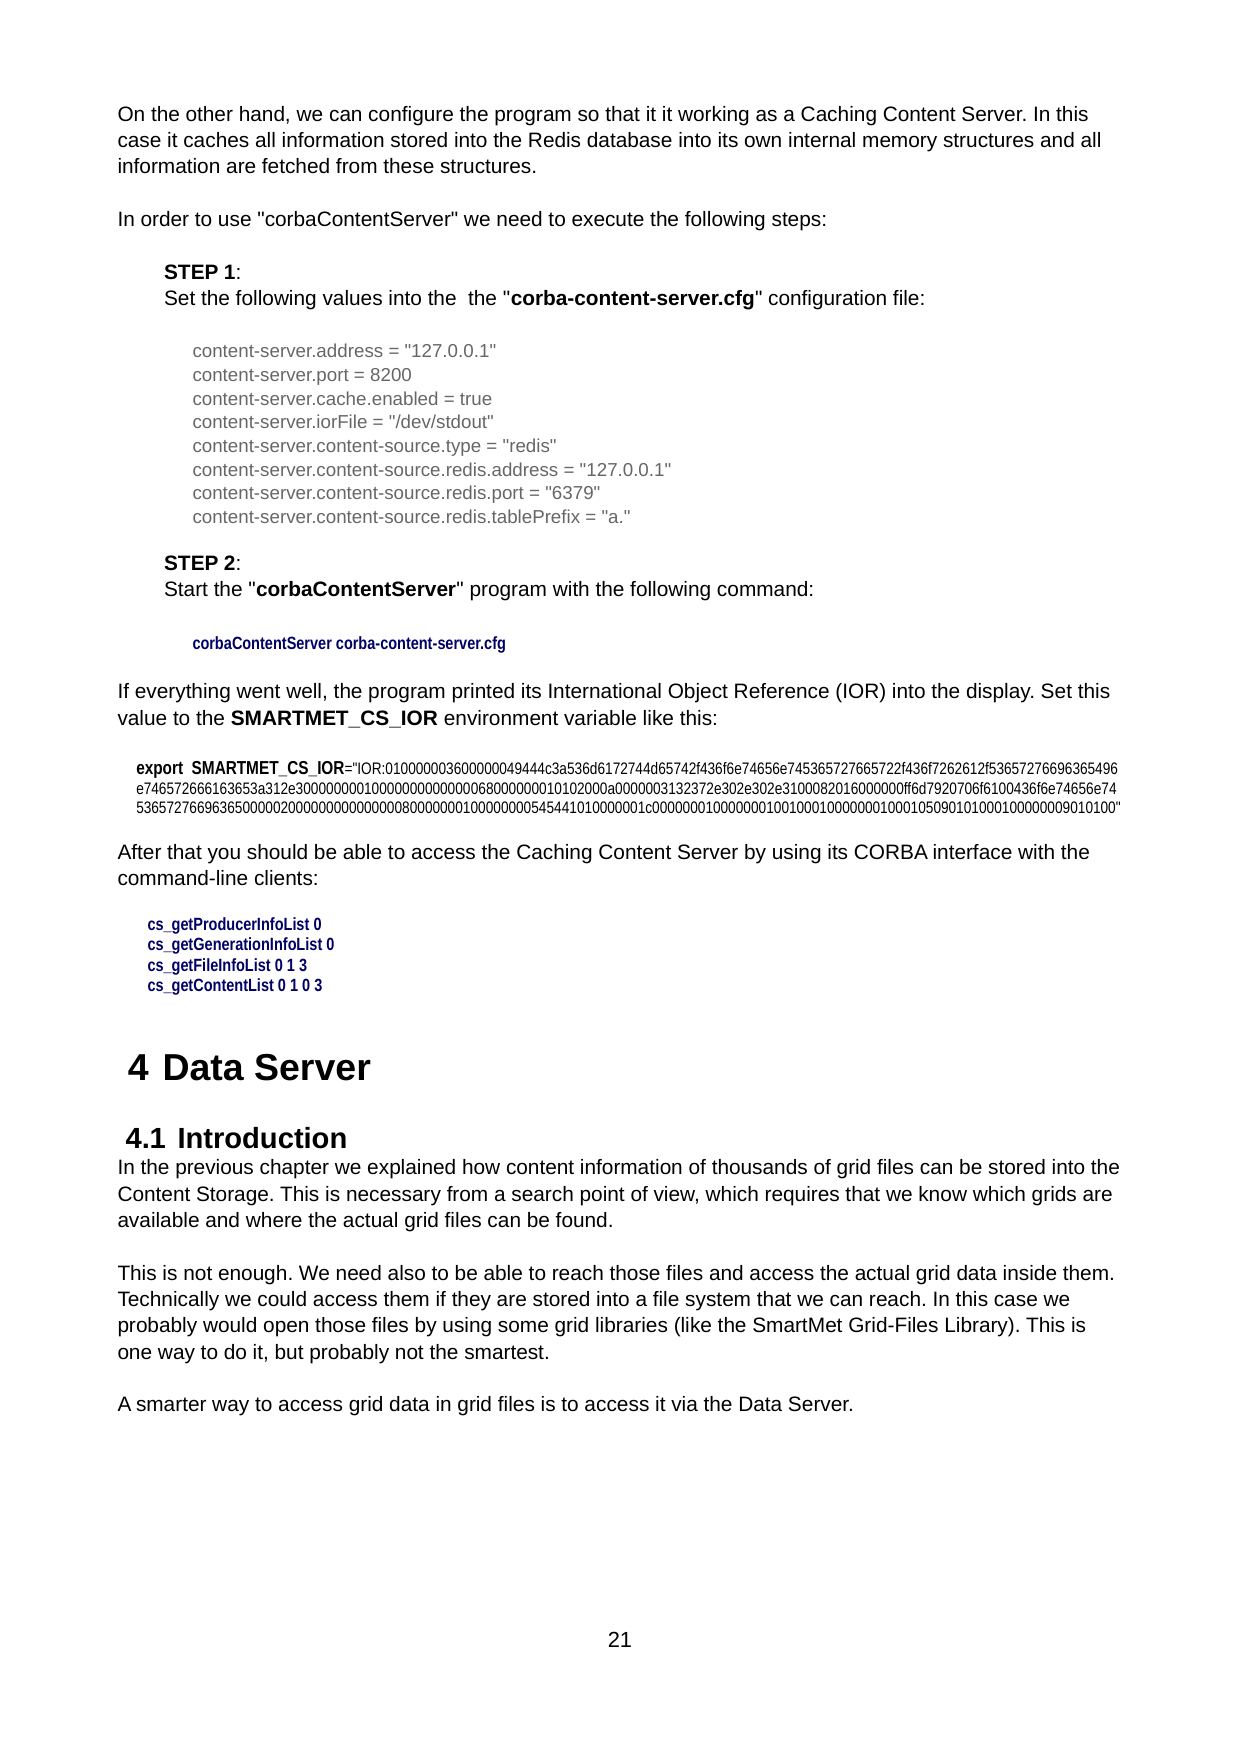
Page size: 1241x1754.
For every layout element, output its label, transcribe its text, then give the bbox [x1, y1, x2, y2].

text content-server.content-source.redis.port = "6379" [117, 482, 1122, 503]
text cs_getGenerationInfoList 0 [117, 934, 1122, 954]
text After that you should be able to access the Caching Content Server by using its CORBA interface with the command-line clients: [117, 839, 1122, 890]
text In the previous chapter we explained how content information of thousands of grid files can be stored into the Content Storage. This is necessary from a search point of view, which requires that we know which grids are available and where the actual grid files can be found. [117, 1155, 1122, 1232]
text A smarter way to access grid data in grid files is to access it via the Data Server. [117, 1392, 1122, 1416]
text content-server.address = "127.0.0.1" [117, 337, 1122, 361]
text In order to use "corbaContentServer" we need to execute the following steps: [117, 207, 1122, 231]
text content-server.content-source.type = "redis" [117, 435, 1122, 456]
text export_SMARTMET_CS_IOR="IOR:010000003600000049444c3a536d6172744d65742f436f6e74656e745365727665722f436f7262612f53657276696365496e746572666163653a312e30000000010000000000000068000000010102000a0000003132372e302e302e3100082016000000ff6d7920706f6100436f6e74656e745365727669636500000200000000000000080000000100000000545441010000001c0000000100000001001000100000001000105090101000100000009010100" [136, 757, 1122, 817]
text cs_getContentList 0 1 0 3 [117, 975, 1122, 995]
text STEP 1: [164, 259, 1122, 283]
text Set the following values into the the "corba-content-server.cfg" configuration file: [164, 286, 1122, 310]
text content-server.iorFile = "/dev/stdout" [117, 411, 1122, 433]
text On the other hand, we can configure the program so that it it working as a Caching Content Server. In this case it caches all information stored into the Redis database into its own internal memory structures and all information are fetched from these structures. [117, 101, 1122, 178]
text STEP 2: [164, 551, 1122, 575]
text content-server.content-source.redis.tablePrefix = "a." [117, 506, 1122, 527]
text content-server.port = 8200 [117, 364, 1122, 385]
text This is not enough. We need also to be able to reach those files and access the actual grid data inside them. Technically we could access them if they are stored into a file system that we can reach. In this case we probably would open those files by using some grid libraries (like the SmartMet Grid-Files Library). This is one way to do it, but probably not the smartest. [117, 1261, 1122, 1363]
text If everything went well, the program printed its International Object Reference (IOR) into the display. Set this value to the SMARTMET_CS_IOR environment variable like this: [117, 679, 1122, 729]
text corbaContentServer corba-content-server.cfg [117, 629, 1122, 654]
text content-server.cache.enabled = true [117, 387, 1122, 409]
text content-server.content-source.redis.address = "127.0.0.1" [117, 458, 1122, 480]
text cs_getFileInfoList 0 1 3 [117, 954, 1122, 975]
text Start the "corbaContentServer" program with the following command: [164, 577, 1122, 601]
text cs_getProducerInfoList 0 [117, 914, 1122, 934]
subtitle Introduction [117, 1122, 1122, 1155]
subtitle Data Server [117, 1045, 1122, 1088]
